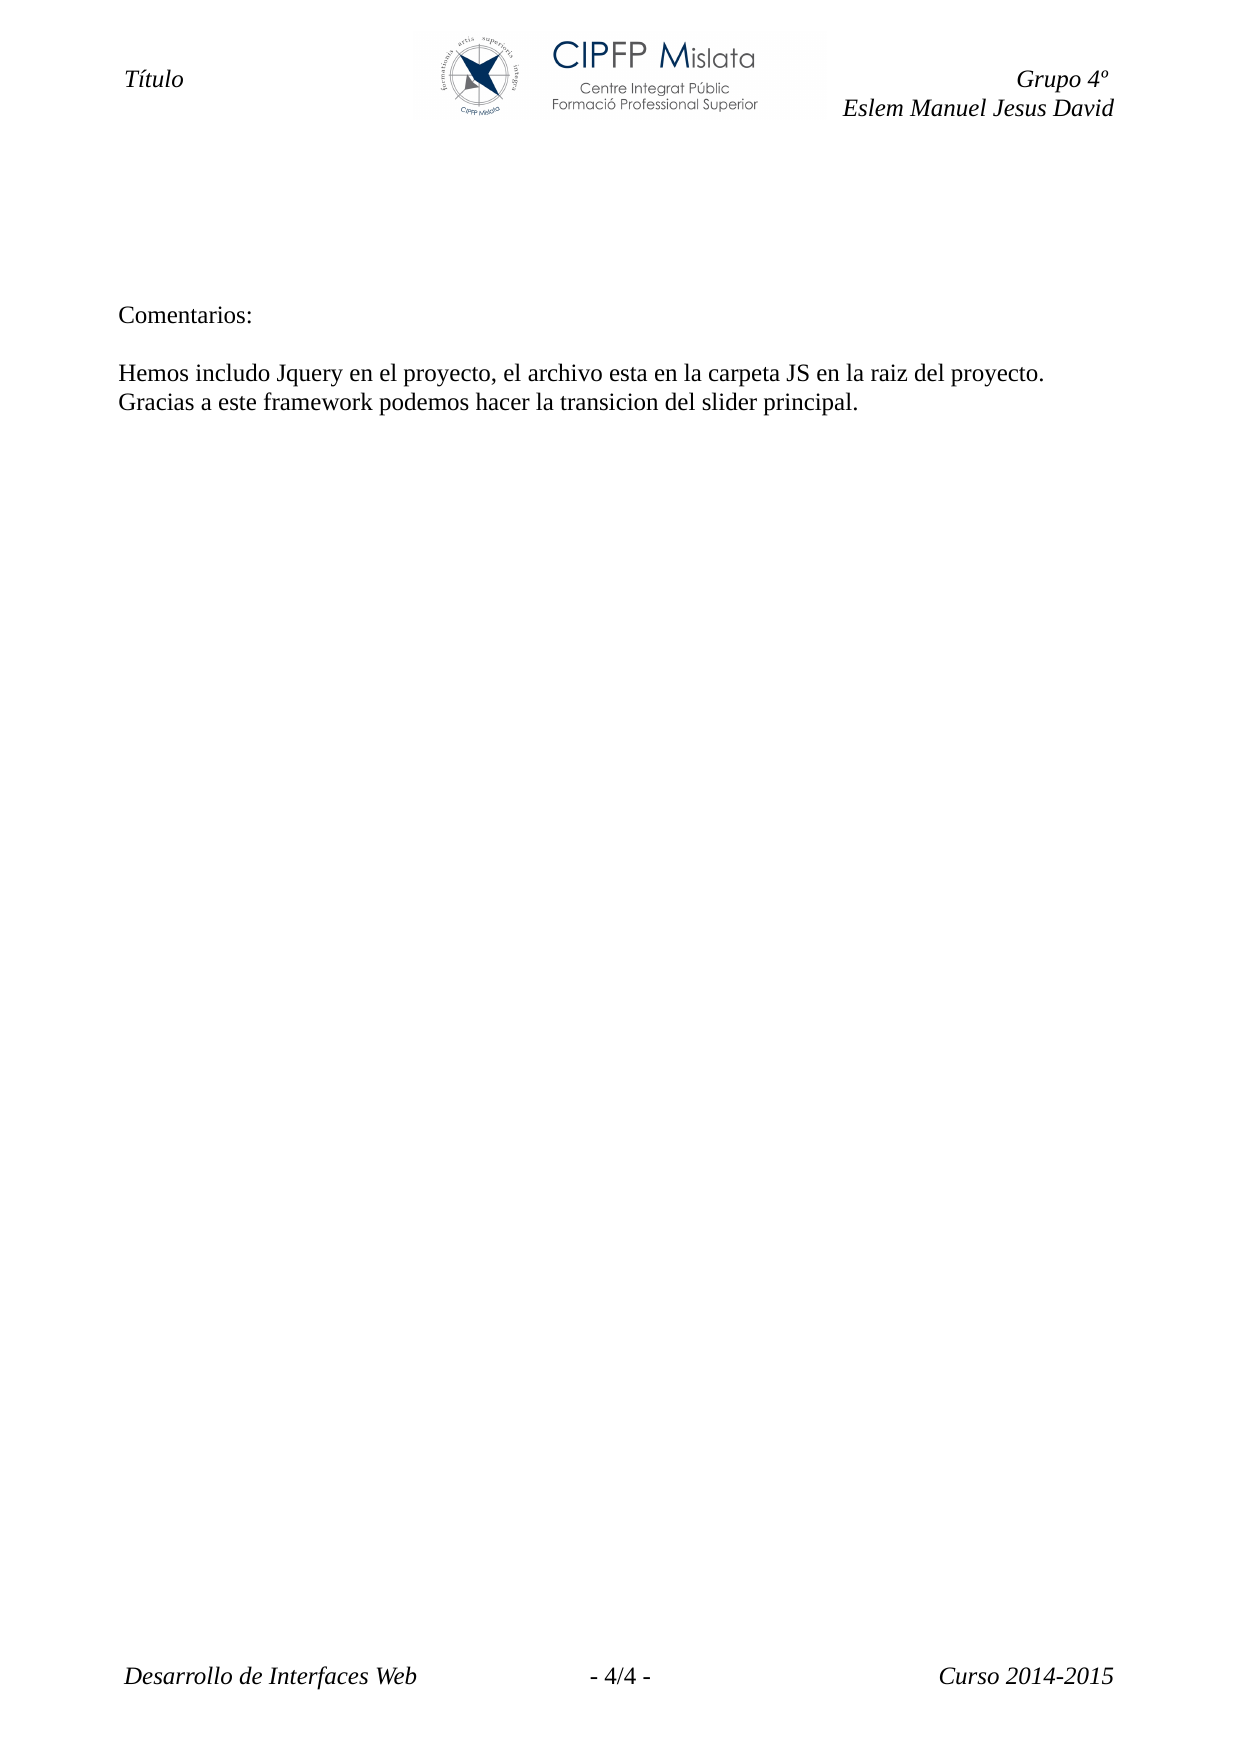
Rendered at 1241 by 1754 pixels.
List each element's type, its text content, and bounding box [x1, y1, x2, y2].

text Gracias a este framework podemos hacer la transicion del slider principal. [118, 387, 1122, 416]
text Comentarios: [118, 301, 1122, 329]
picture [413, 31, 827, 120]
text Hemos includo Jquery en el proyecto, el archivo esta en la carpeta JS en la raiz del proyecto. [118, 358, 1122, 387]
